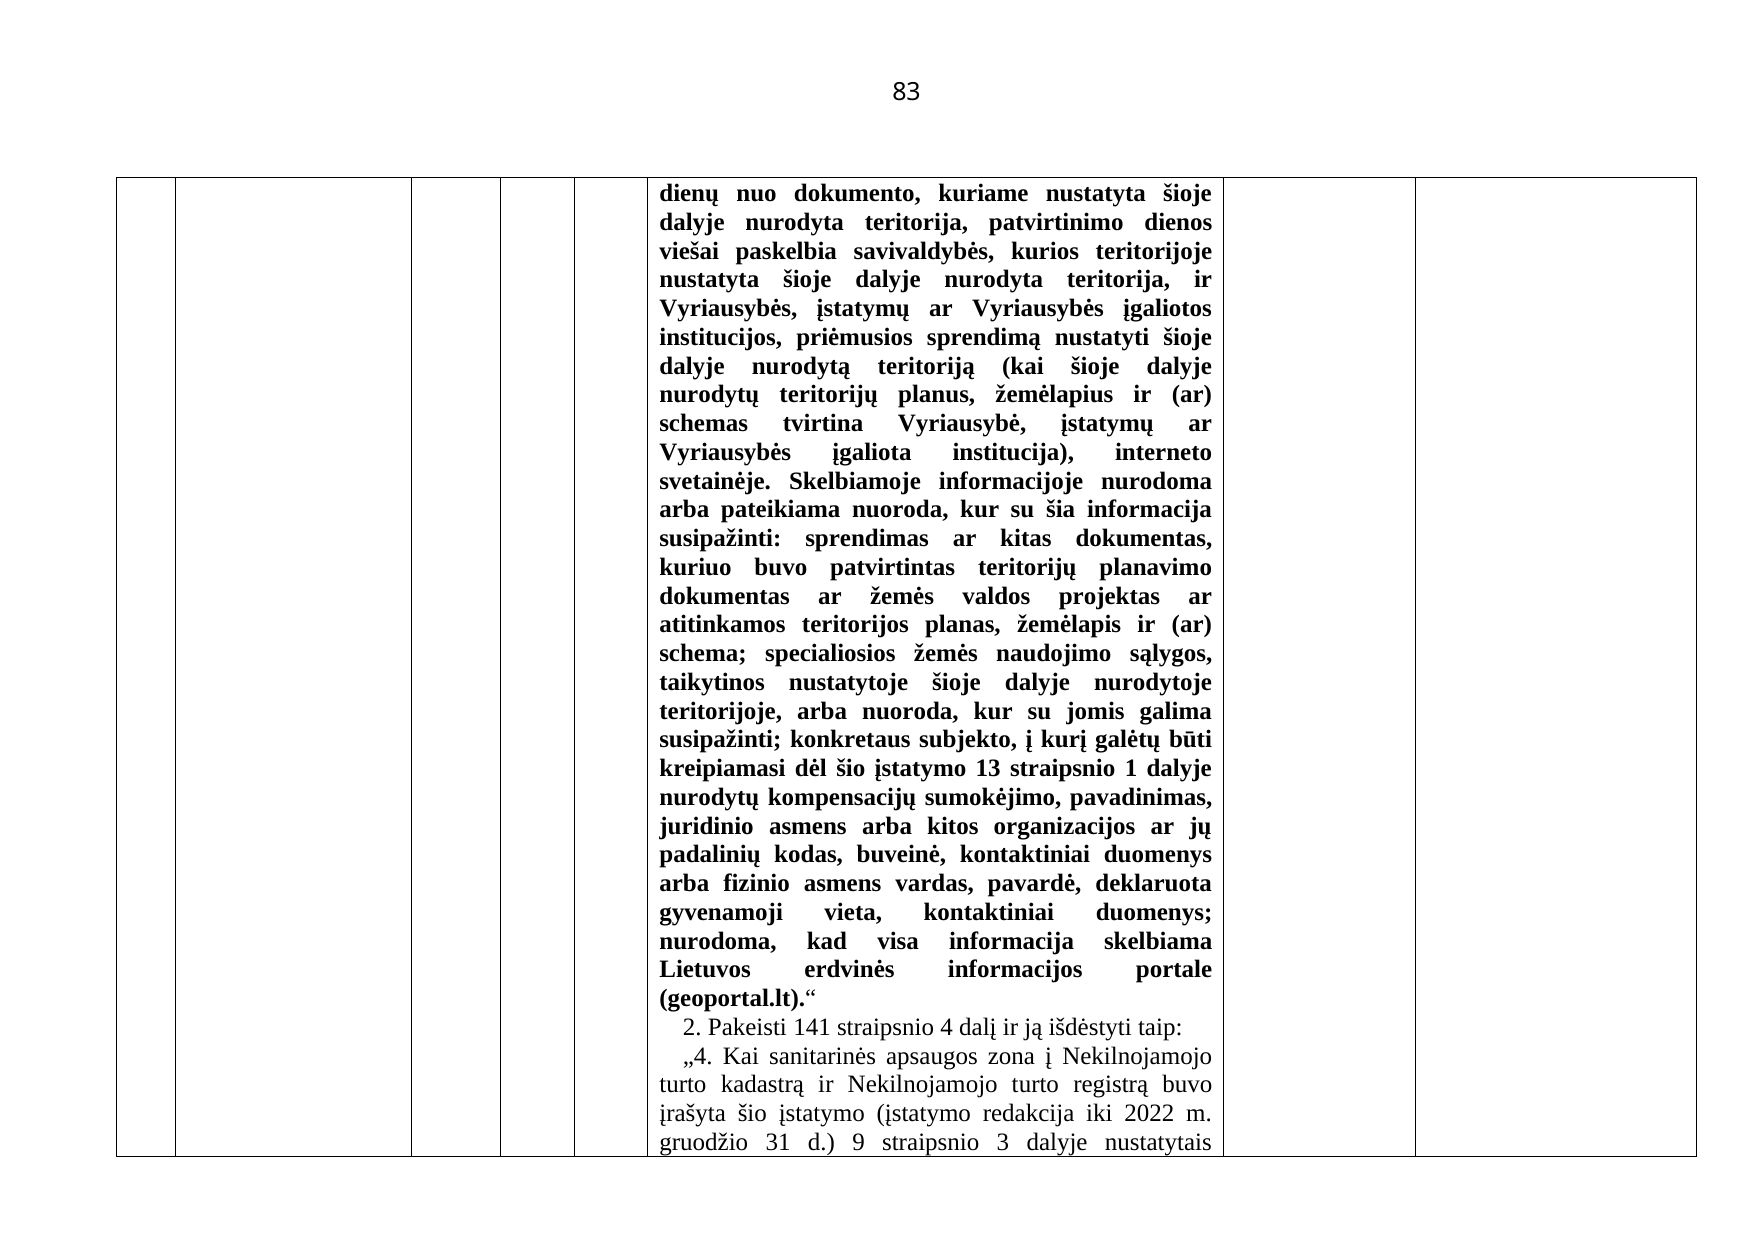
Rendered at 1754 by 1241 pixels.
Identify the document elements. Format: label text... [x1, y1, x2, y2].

table_cell [575, 178, 647, 1156]
table_cell [501, 178, 574, 1156]
table_cell [1416, 178, 1696, 1156]
table_cell [117, 178, 175, 1156]
table_cell [1224, 178, 1415, 1156]
table_cell [412, 178, 500, 1156]
table_cell [176, 178, 411, 1156]
table_cell dienų nuo dokumento, kuriame nustatyta šioje dalyje nurodyta teritorija, patvirtinimo dienos viešai paskelbia savivaldybės, kurios teritorijoje nustatyta šioje dalyje nurodyta teritorija, ir Vyriausybės, įstatymų ar Vyriausybės įgaliotos institucijos, priėmusios sprendimą nustatyti šioje dalyje nurodytą teritoriją (kai šioje dalyje nurodytų teritorijų planus, žemėlapius ir (ar) schemas tvirtina Vyriausybė, įstatymų ar Vyriausybės įgaliota institucija), interneto svetainėje. Skelbiamoje informacijoje nurodoma arba pateikiama nuoroda, kur su šia informacija susipažinti: sprendimas ar kitas dokumentas, kuriuo buvo patvirtintas teritorijų planavimo dokumentas ar žemės valdos projektas ar atitinkamos teritorijos planas, žemėlapis ir (ar) schema; specialiosios žemės naudojimo sąlygos, taikytinos nustatytoje šioje dalyje nurodytoje teritorijoje, arba nuoroda, kur su jomis galima susipažinti; konkretaus subjekto, į kurį galėtų būti kreipiamasi dėl šio įstatymo 13 straipsnio 1 dalyje nurodytų kompensacijų sumokėjimo, pavadinimas, juridinio asmens arba kitos organizacijos ar jų padalinių kodas, buveinė, kontaktiniai duomenys arba fizinio asmens vardas, pavardė, deklaruota gyvenamoji vieta, kontaktiniai duomenys; nurodoma, kad visa informacija skelbiama Lietuvos erdvinės informacijos portale (geoportal.lt).“ 2. Pakeisti 141 straipsnio 4 dalį ir ją išdėstyti taip: „4. Kai sanitarinės apsaugos zona į Nekilnojamojo turto kadastrą ir Nekilnojamojo turto registrą buvo įrašyta šio įstatymo (įstatymo redakcija iki 2022 m. gruodžio 31 d.) 9 straipsnio 3 dalyje nustatytais [648, 178, 1223, 1156]
